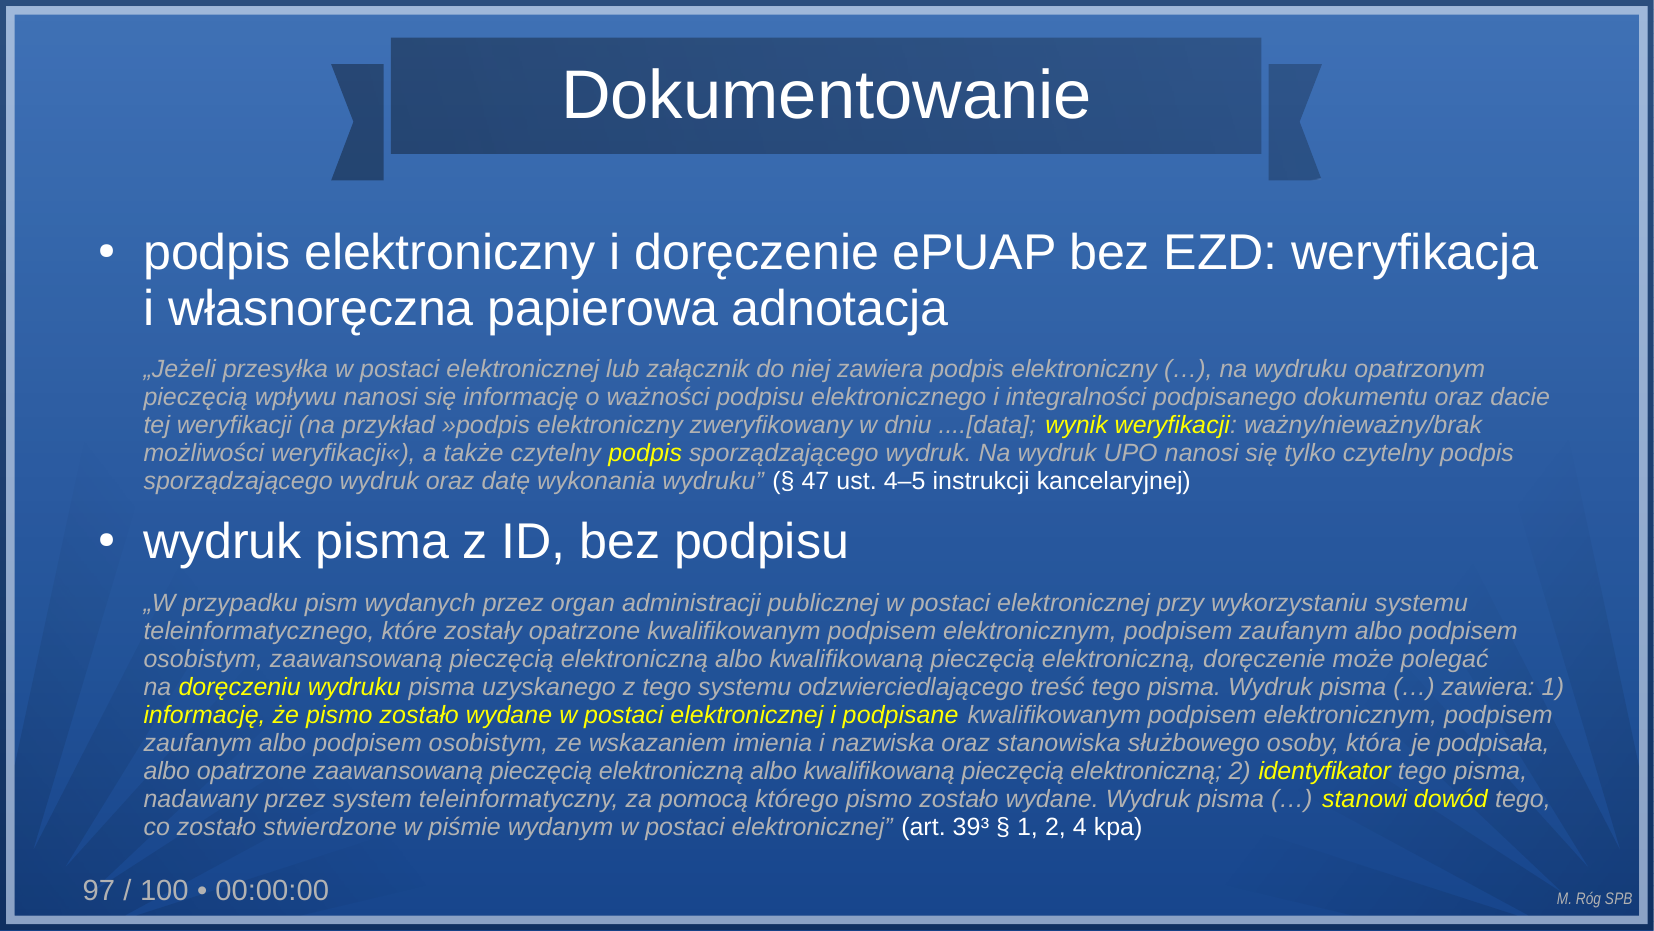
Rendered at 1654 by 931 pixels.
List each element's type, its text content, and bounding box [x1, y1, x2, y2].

title Dokumentowanie [389, 35, 1264, 154]
list podpis elektroniczny i doręczenie ePUAP bez EZD: weryfikacja i własnoręczna papierowa adnotacja „Jeżeli przesyłka w postaci elektronicznej lub załącznik do niej zawiera podpis elektroniczny (…), na wydruku opatrzonym pieczęcią wpływu nanosi się informację o ważności podpisu elektronicznego i integralności podpisanego dokumentu oraz dacie tej weryfikacji (na przykład »podpis elektroniczny zweryfikowany w dniu ....[data]; wynik weryfikacji: ważny/nieważny/brak możliwości weryfikacji«), a także czytelny podpis sporządzającego wydruk. Na wydruk UPO nanosi się tylko czytelny podpis sporządzającego wydruk oraz datę wykonania wydruku” (§ 47 ust. 4–5 instrukcji kancelaryjnej) wydruk pisma z ID, bez podpisu „W przypadku pism wydanych przez organ administracji publicznej w postaci elektronicznej przy wykorzystaniu systemu teleinformatycznego, które zostały opatrzone kwalifikowanym podpisem elektronicznym, podpisem zaufanym albo podpisem osobistym, zaawansowaną pieczęcią elektroniczną albo kwalifikowaną pieczęcią elektroniczną, doręczenie może polegać na doręczeniu wydruku pisma uzyskanego z tego systemu odzwierciedlającego treść tego pisma. Wydruk pisma (…) zawiera: 1) informację, że pismo zostało wydane w postaci elektronicznej i podpisane kwalifikowanym podpisem elektronicznym, podpisem zaufanym albo podpisem osobistym, ze wskazaniem imienia i nazwiska oraz stanowiska służbowego osoby, która je podpisała, albo opatrzone zaawansowaną pieczęcią elektroniczną albo kwalifikowaną pieczęcią elektroniczną; 2) identyfikator tego pisma, nadawany przez system teleinformatyczny, za pomocą którego pismo zostało wydane. Wydruk pisma (…) stanowi dowód tego, co zostało stwierdzone w piśmie wydanym w postaci elektronicznej” (art. 39³ § 1, 2, 4 kpa) [82, 224, 1571, 848]
